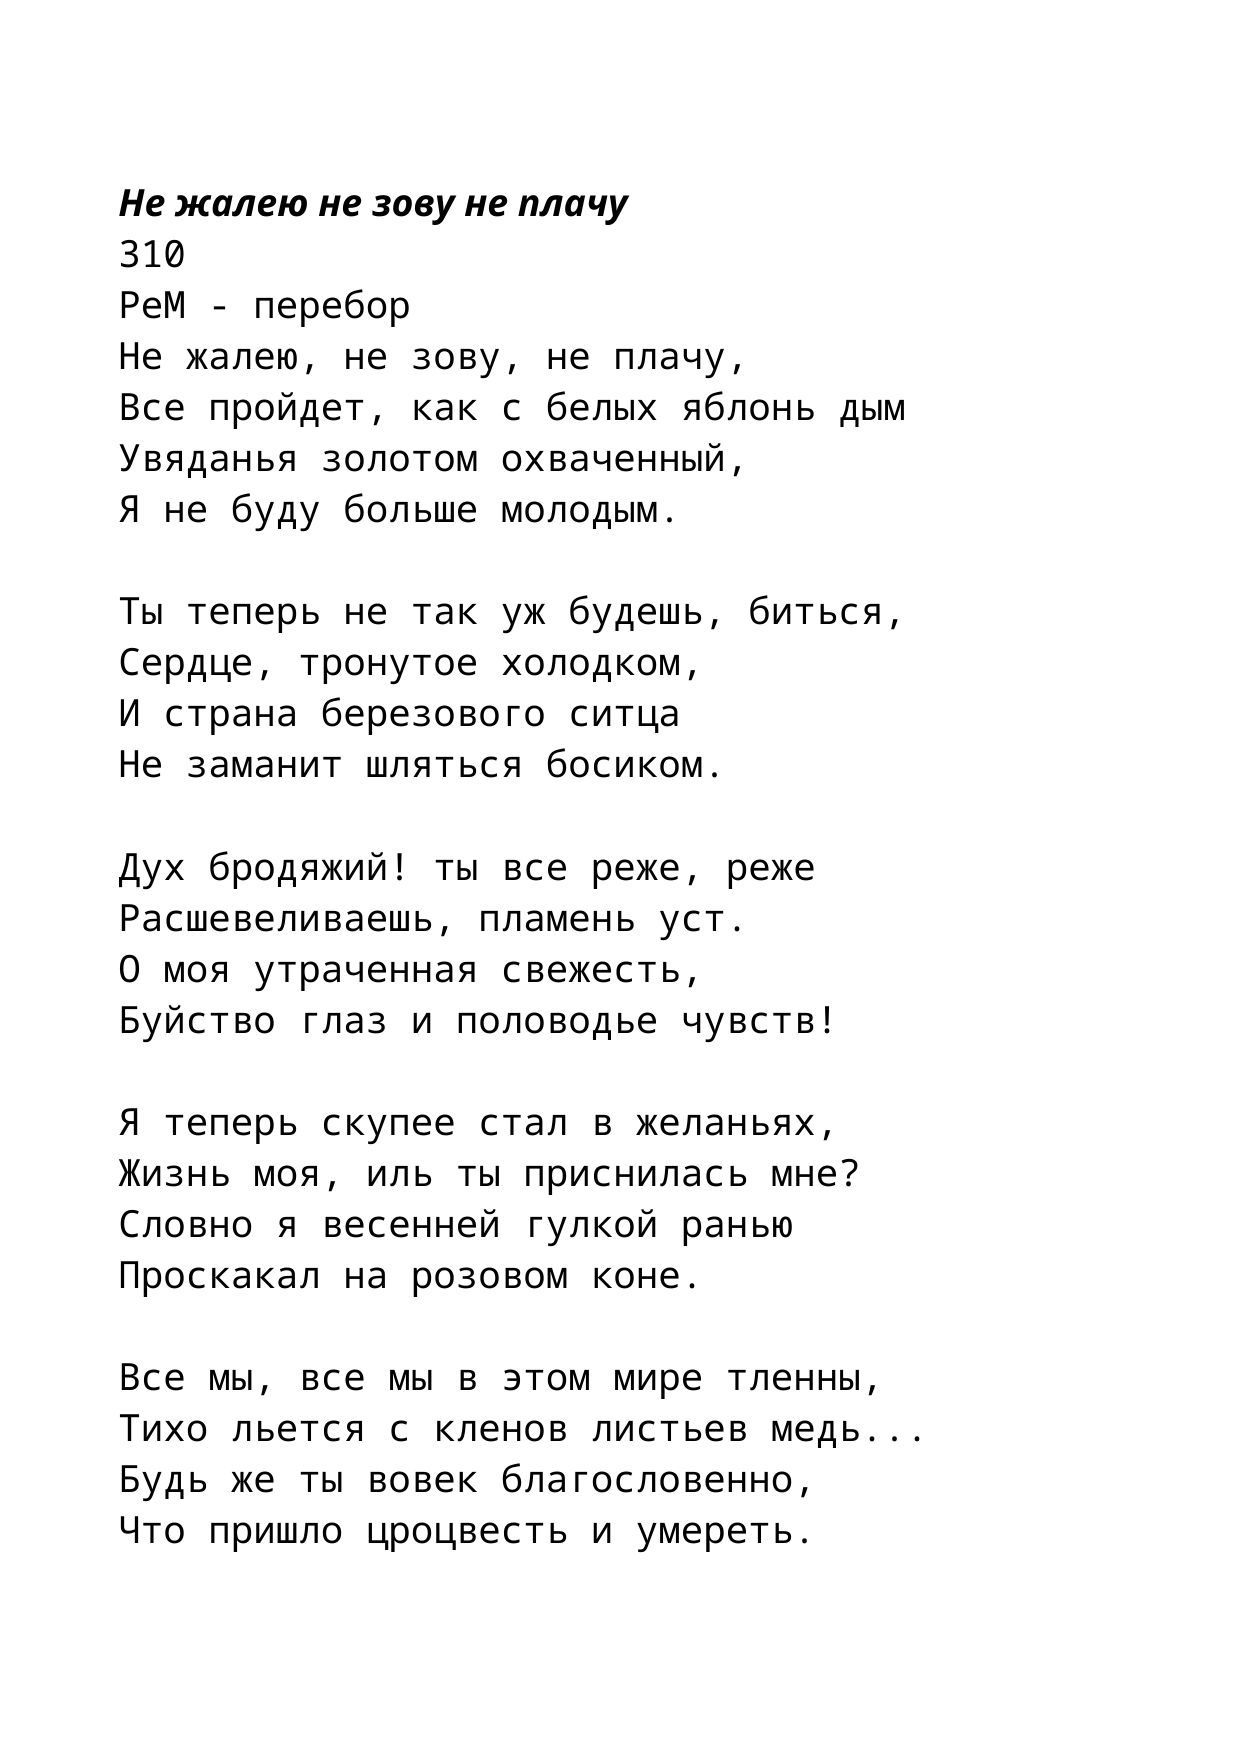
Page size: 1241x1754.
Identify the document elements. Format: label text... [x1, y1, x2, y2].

text Я не буду больше молодым. [118, 483, 1122, 534]
text Сердце, тронутое холодком, [118, 636, 1122, 687]
text Жизнь моя, иль ты приснилась мне? [118, 1146, 1122, 1197]
text Не жалею, не зову, не плачу, [118, 329, 1122, 381]
text Увяданья золотом охваченный, [118, 432, 1122, 483]
text Будь же ты вовек благословенно, [118, 1452, 1122, 1503]
text О моя утраченная свежесть, [118, 942, 1122, 993]
text Дух бродяжий! ты все реже, реже [118, 840, 1122, 891]
text 310 [118, 227, 1122, 278]
text Не заманит шляться босиком. [118, 738, 1122, 789]
text Расшевеливаешь, пламень уст. [118, 891, 1122, 942]
text Все пройдет, как с белых яблонь дым [118, 381, 1122, 432]
text Проскакал на розовом коне. [118, 1248, 1122, 1299]
text Ты теперь не так уж будешь, биться, [118, 585, 1122, 636]
subtitle Не жалею не зову не плачу [118, 176, 1122, 227]
text Я теперь скупее стал в желаньях, [118, 1095, 1122, 1146]
text Словно я весенней гулкой ранью [118, 1197, 1122, 1248]
text И страна березового ситца [118, 687, 1122, 738]
text Что пришло цроцвесть и умереть. [118, 1503, 1122, 1554]
text Буйство глаз и половодье чувств! [118, 993, 1122, 1044]
text Тихо льется с кленов листьев медь... [118, 1401, 1122, 1452]
text Все мы, все мы в этом мире тленны, [118, 1350, 1122, 1401]
text РеМ - перебор [118, 278, 1122, 329]
